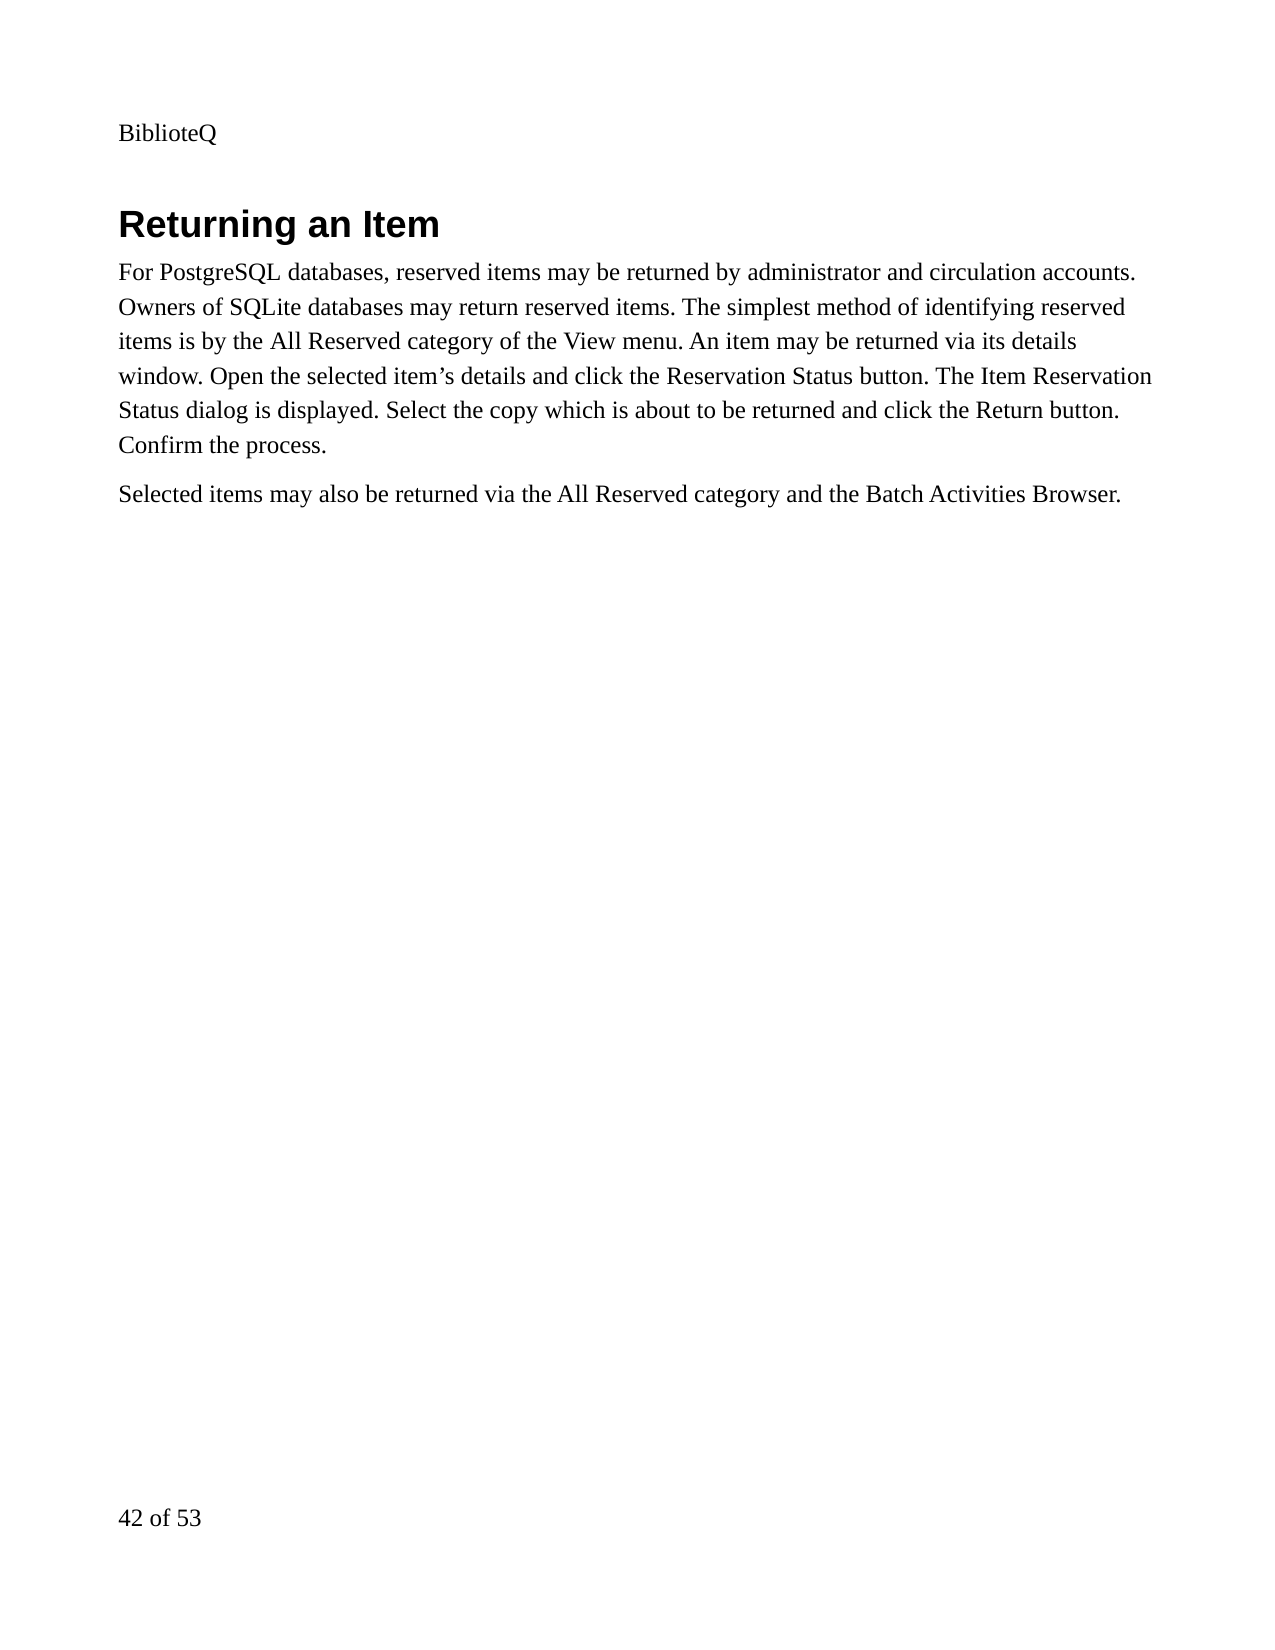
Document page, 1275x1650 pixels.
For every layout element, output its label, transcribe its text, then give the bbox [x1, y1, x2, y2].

subtitle Returning an Item [118, 201, 1157, 245]
text Selected items may also be returned via the All Reserved category and the Batch Activities Browser. [118, 479, 1157, 508]
text For PostgreSQL databases, reserved items may be returned by administrator and circulation accounts. Owners of SQLite databases may return reserved items. The simplest method of identifying reserved items is by the All Reserved category of the View menu. An item may be returned via its details window. Open the selected item’s details and click the Reservation Status button. The Item Reservation Status dialog is displayed. Select the copy which is about to be returned and click the Return button. Confirm the process. [118, 257, 1157, 459]
